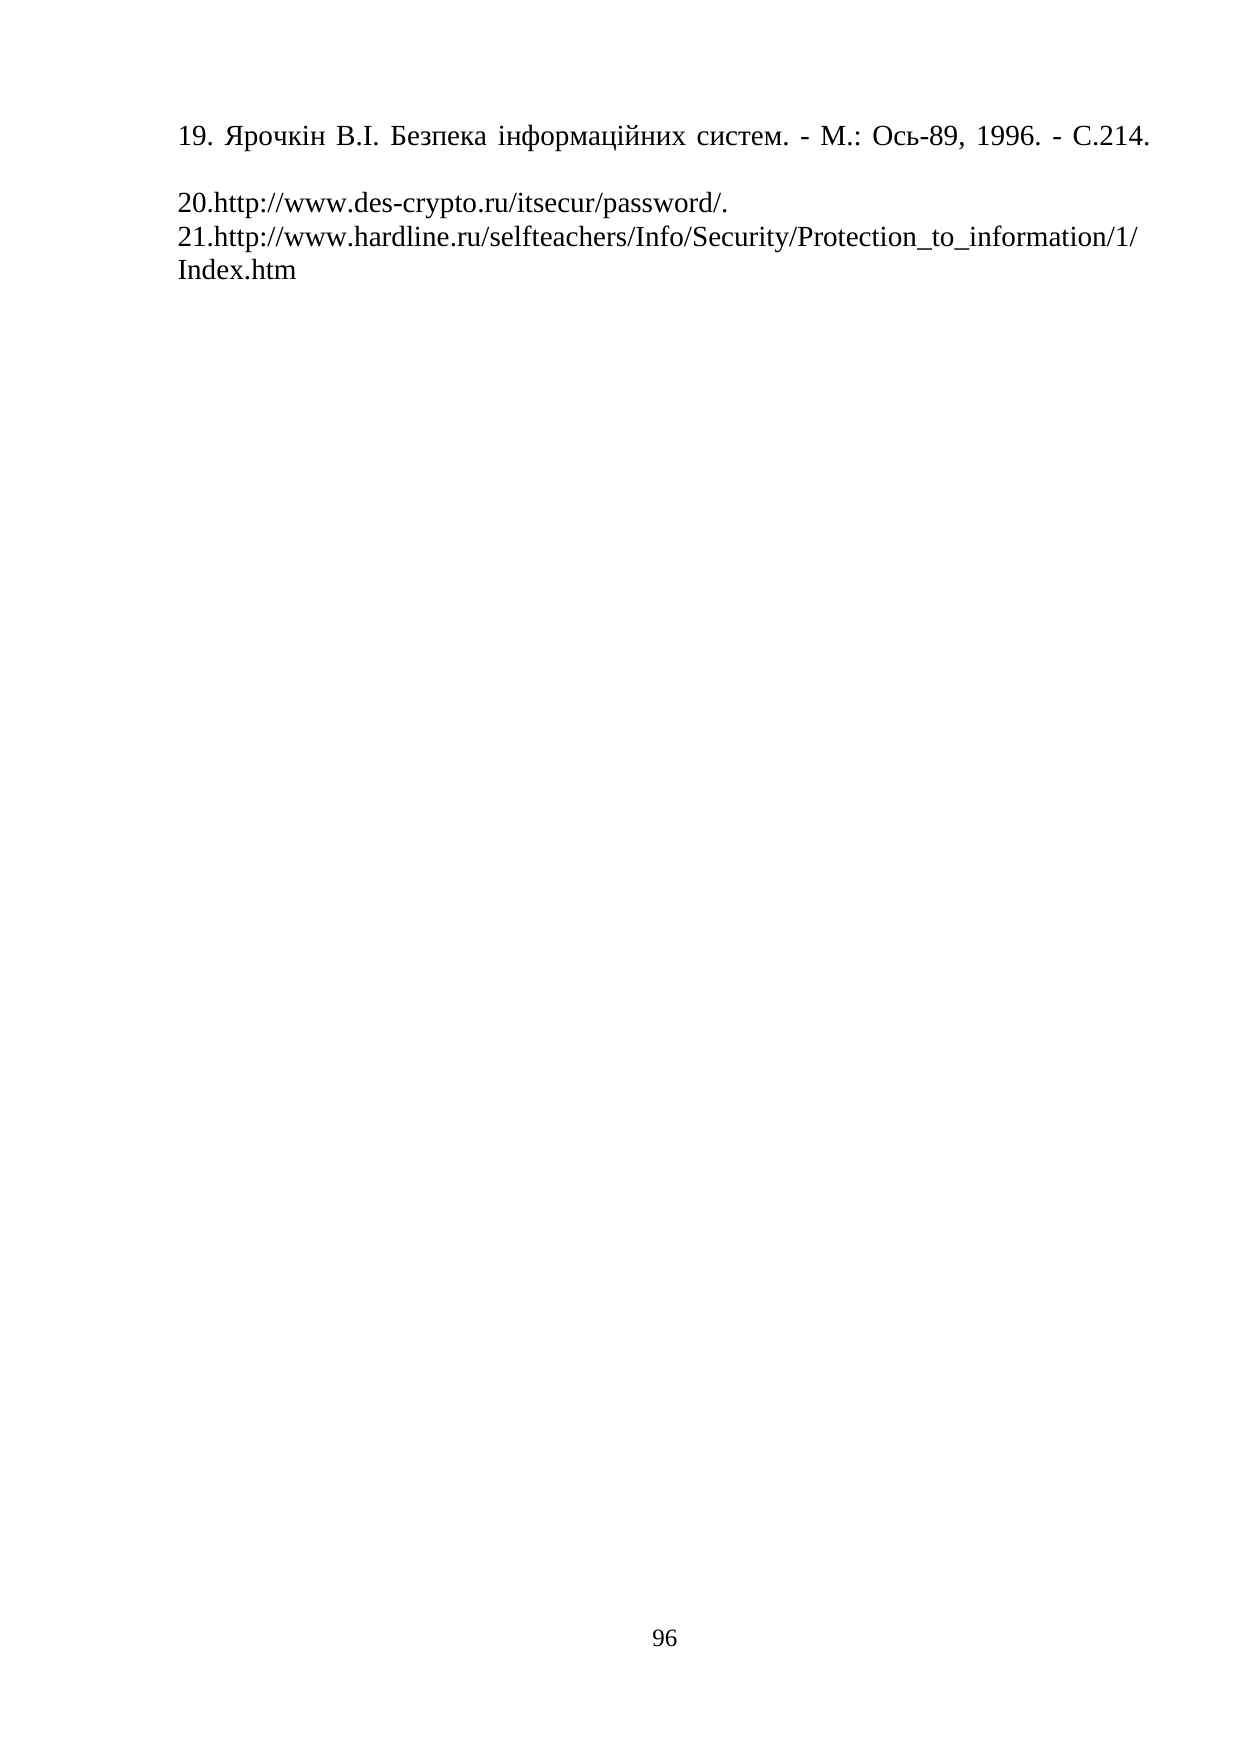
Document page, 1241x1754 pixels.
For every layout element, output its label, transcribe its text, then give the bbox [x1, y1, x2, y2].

text 21.http://www.hardline.ru/selfteachers/Info/Security/Protection_to_information/1/Index.htm [177, 219, 1152, 286]
text 20.http://www.des-crypto.ru/itsecur/password/. [177, 185, 1152, 219]
text 19. Ярочкін В.І. Безпека інформаційних систем. - М.: Ось-89, 1996. - С.214. [177, 118, 1152, 185]
